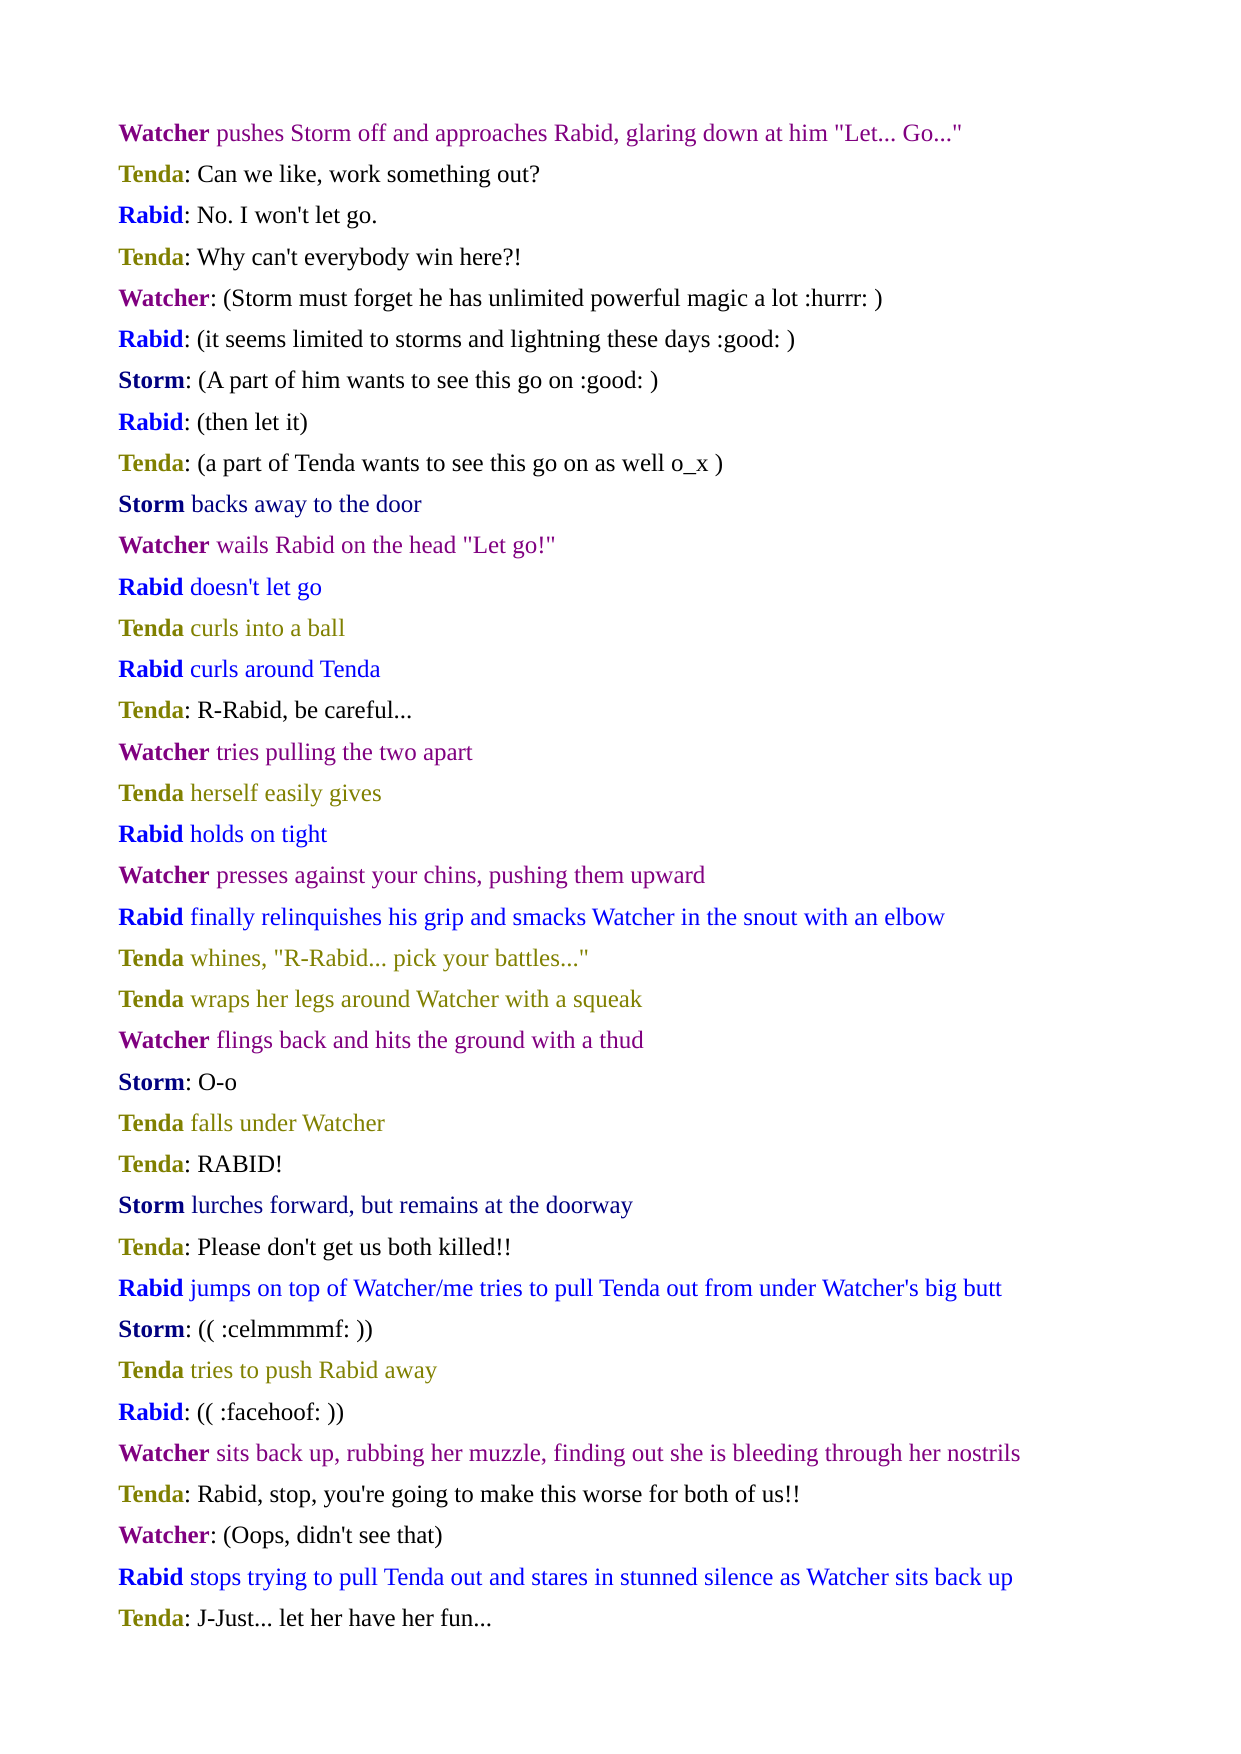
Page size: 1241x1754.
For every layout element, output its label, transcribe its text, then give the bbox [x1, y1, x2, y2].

text Storm: (A part of him wants to see this go on :good: ) [118, 366, 1122, 394]
text Rabid: (then let it) [118, 407, 1122, 436]
text Watcher: (Storm must forget he has unlimited powerful magic a lot :hurrr: ) [118, 283, 1122, 312]
text Rabid: No. I won't let go. [118, 201, 1122, 229]
text Tenda curls into a ball [118, 613, 1122, 642]
text Watcher presses against your chins, pushing them upward [118, 861, 1122, 889]
text Tenda: RABID! [118, 1149, 1122, 1178]
text Rabid: (it seems limited to storms and lightning these days :good: ) [118, 324, 1122, 353]
text Tenda: Can we like, work something out? [118, 159, 1122, 188]
text Tenda: Please don't get us both killed!! [118, 1232, 1122, 1261]
text Watcher: (Oops, didn't see that) [118, 1521, 1122, 1549]
text Watcher tries pulling the two apart [118, 737, 1122, 766]
text Rabid holds on tight [118, 819, 1122, 848]
text Watcher pushes Storm off and approaches Rabid, glaring down at him "Let... Go..." [118, 118, 1122, 147]
text Tenda wraps her legs around Watcher with a squeak [118, 984, 1122, 1013]
text Tenda: J-Just... let her have her fun... [118, 1603, 1122, 1632]
text Tenda: R-Rabid, be careful... [118, 696, 1122, 724]
text Tenda falls under Watcher [118, 1108, 1122, 1137]
text Storm: O-o [118, 1067, 1122, 1096]
text Watcher sits back up, rubbing her muzzle, finding out she is bleeding through her nostrils [118, 1438, 1122, 1467]
text Tenda: Why can't everybody win here?! [118, 242, 1122, 271]
text Rabid: (( :facehoof: )) [118, 1397, 1122, 1426]
text Rabid doesn't let go [118, 572, 1122, 601]
text Tenda: Rabid, stop, you're going to make this worse for both of us!! [118, 1479, 1122, 1508]
text Storm backs away to the door [118, 489, 1122, 518]
text Rabid stops trying to pull Tenda out and stares in stunned silence as Watcher sits back up [118, 1562, 1122, 1591]
text Watcher flings back and hits the ground with a thud [118, 1026, 1122, 1054]
text Rabid finally relinquishes his grip and smacks Watcher in the snout with an elbow [118, 902, 1122, 931]
text Tenda: (a part of Tenda wants to see this go on as well o_x ) [118, 448, 1122, 477]
text Storm lurches forward, but remains at the doorway [118, 1191, 1122, 1219]
text Storm: (( :celmmmmf: )) [118, 1314, 1122, 1343]
text Watcher wails Rabid on the head "Let go!" [118, 531, 1122, 559]
text Rabid curls around Tenda [118, 654, 1122, 683]
text Tenda tries to push Rabid away [118, 1356, 1122, 1384]
text Rabid jumps on top of Watcher/me tries to pull Tenda out from under Watcher's big butt [118, 1273, 1122, 1302]
text Tenda whines, "R-Rabid... pick your battles..." [118, 943, 1122, 972]
text Tenda herself easily gives [118, 778, 1122, 807]
